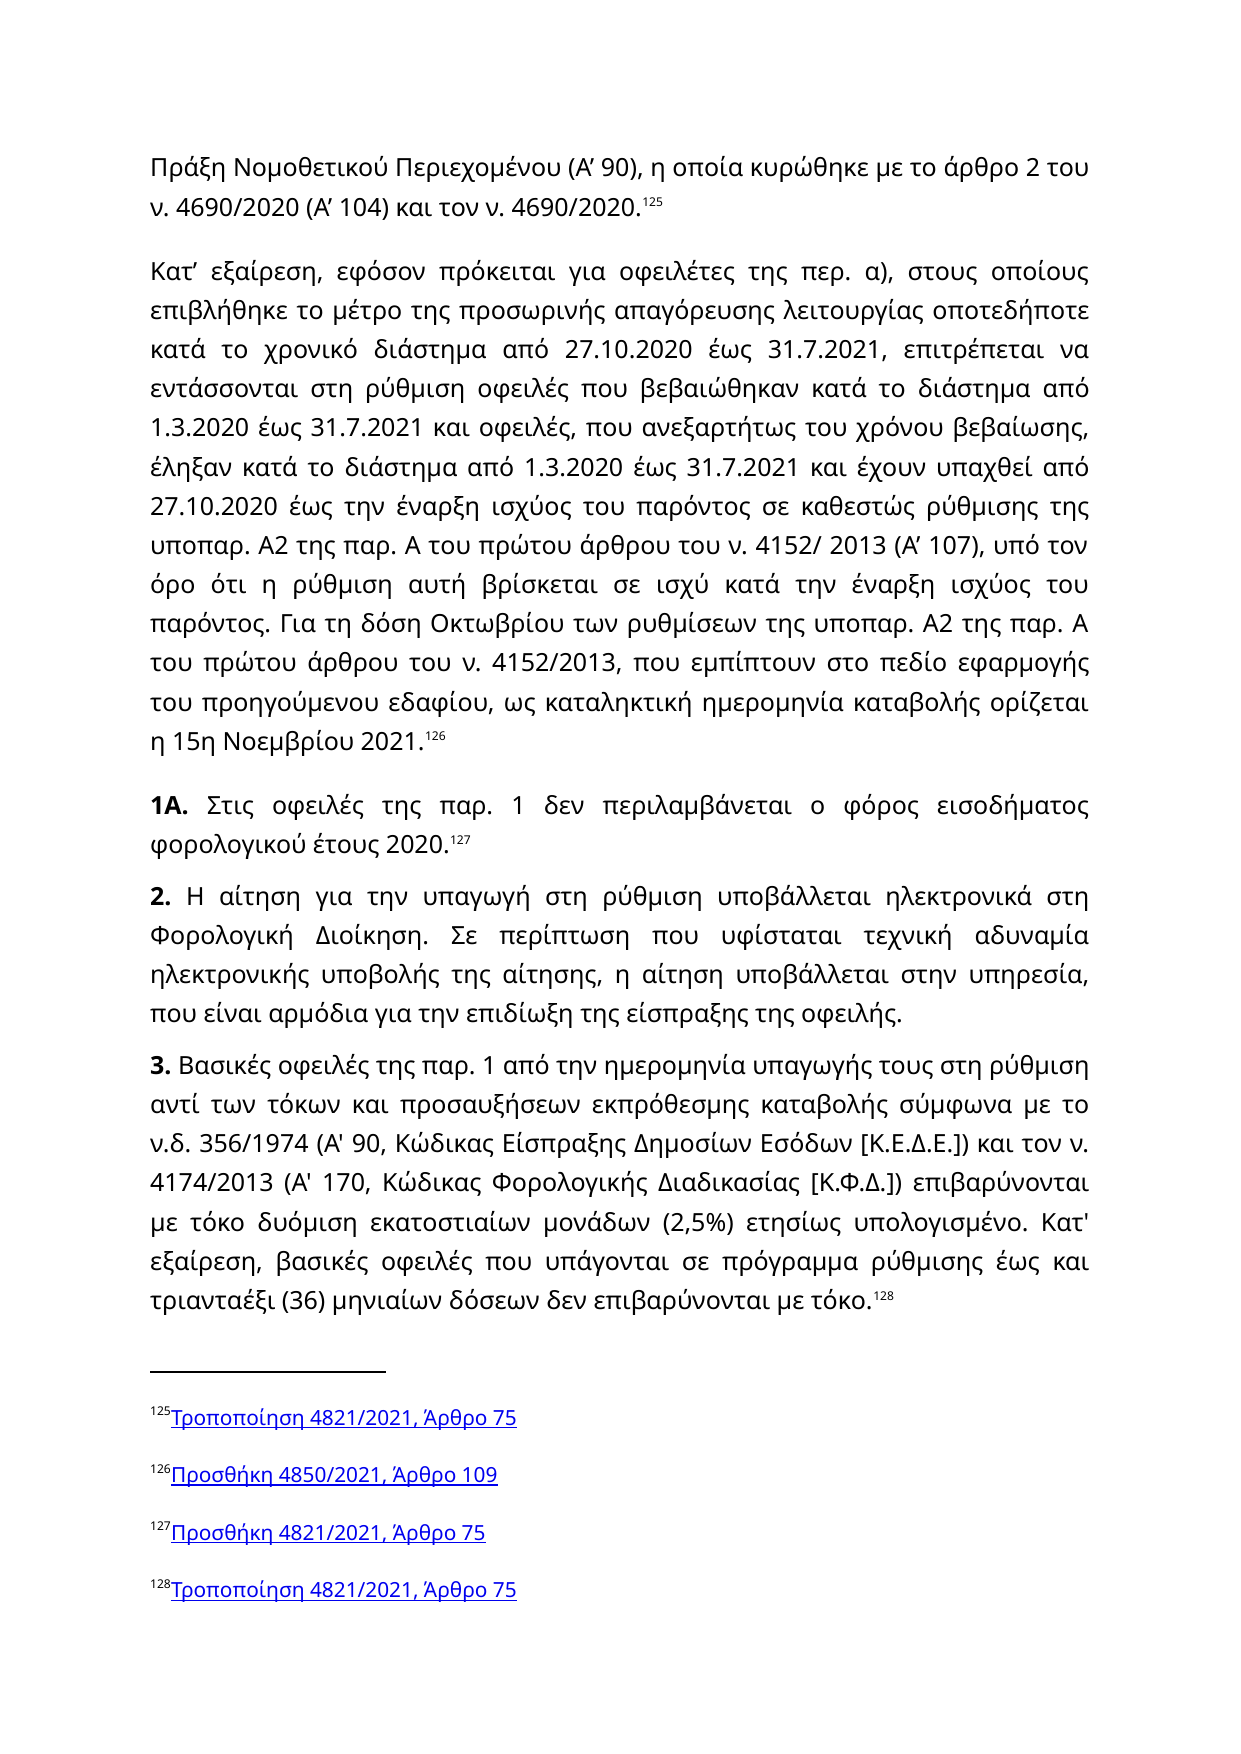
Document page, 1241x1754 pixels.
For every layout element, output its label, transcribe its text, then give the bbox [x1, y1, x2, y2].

text 2. Η αίτηση για την υπαγωγή στη ρύθμιση υποβάλλεται ηλεκτρονικά στη Φορολογική Διοίκηση. Σε περίπτωση που υφίσταται τεχνική αδυναμία ηλεκτρονικής υποβολής της αίτησης, η αίτηση υποβάλλεται στην υπηρεσία, που είναι αρμόδια για την επιδίωξη της είσπραξης της οφειλής. [150, 878, 1090, 1030]
text 1Α. Στις οφειλές της παρ. 1 δεν περιλαμβάνεται ο φόρος εισοδήματος φορολογικού έτους 2020. [150, 787, 1090, 861]
text Τροποποίηση 4821/2021, Άρθρο 75 [150, 1576, 1090, 1604]
text Προσθήκη 4850/2021, Άρθρο 109 [150, 1460, 1090, 1489]
text Κατ’ εξαίρεση, εφόσον πρόκειται για οφειλέτες της περ. α), στους οποίους επιβλήθηκε το μέτρο της προσωρινής απαγόρευσης λειτουργίας οποτεδήποτε κατά το χρονικό διάστημα από 27.10.2020 έως 31.7.2021, επιτρέπεται να εντάσσονται στη ρύθμιση οφειλές που βεβαιώθηκαν κατά το διάστημα από 1.3.2020 έως 31.7.2021 και οφειλές, που ανεξαρτήτως του χρόνου βεβαίωσης, έληξαν κατά το διάστημα από 1.3.2020 έως 31.7.2021 και έχουν υπαχθεί από 27.10.2020 έως την έναρξη ισχύος του παρόντος σε καθεστώς ρύθμισης της υποπαρ. Α2 της παρ. Α του πρώτου άρθρου του ν. 4152/ 2013 (Α’ 107), υπό τον όρο ότι η ρύθμιση αυτή βρίσκεται σε ισχύ κατά την έναρξη ισχύος του παρόντος. Για τη δόση Οκτωβρίου των ρυθμίσεων της υποπαρ. Α2 της παρ. Α του πρώτου άρθρου του ν. 4152/2013, που εμπίπτουν στο πεδίο εφαρμογής του προηγούμενου εδαφίου, ως καταληκτική ημερομηνία καταβολής ορίζεται η 15η Νοεμβρίου 2021. [150, 253, 1090, 757]
text Προσθήκη 4821/2021, Άρθρο 75 [150, 1518, 1090, 1546]
text Πράξη Νομοθετικού Περιεχομένου (Α’ 90), η οποία κυρώθηκε με το άρθρο 2 του ν. 4690/2020 (Α’ 104) και τον ν. 4690/2020. [150, 150, 1090, 223]
text Τροποποίηση 4821/2021, Άρθρο 75 [150, 1403, 1090, 1431]
text 3. Βασικές οφειλές της παρ. 1 από την ημερομηνία υπαγωγής τους στη ρύθμιση αντί των τόκων και προσαυξήσεων εκπρόθεσμης καταβολής σύμφωνα με το ν.δ. 356/1974 (Α' 90, Κώδικας Είσπραξης Δημοσίων Εσόδων [Κ.Ε.Δ.Ε.]) και τον ν. 4174/2013 (Α' 170, Κώδικας Φορολογικής Διαδικασίας [Κ.Φ.Δ.]) επιβαρύνονται με τόκο δυόμιση εκατοστιαίων μονάδων (2,5%) ετησίως υπολογισμένο. Κατ' εξαίρεση, βασικές οφειλές που υπάγονται σε πρόγραμμα ρύθμισης έως και τριανταέξι (36) μηνιαίων δόσεων δεν επιβαρύνονται με τόκο. [150, 1047, 1090, 1317]
